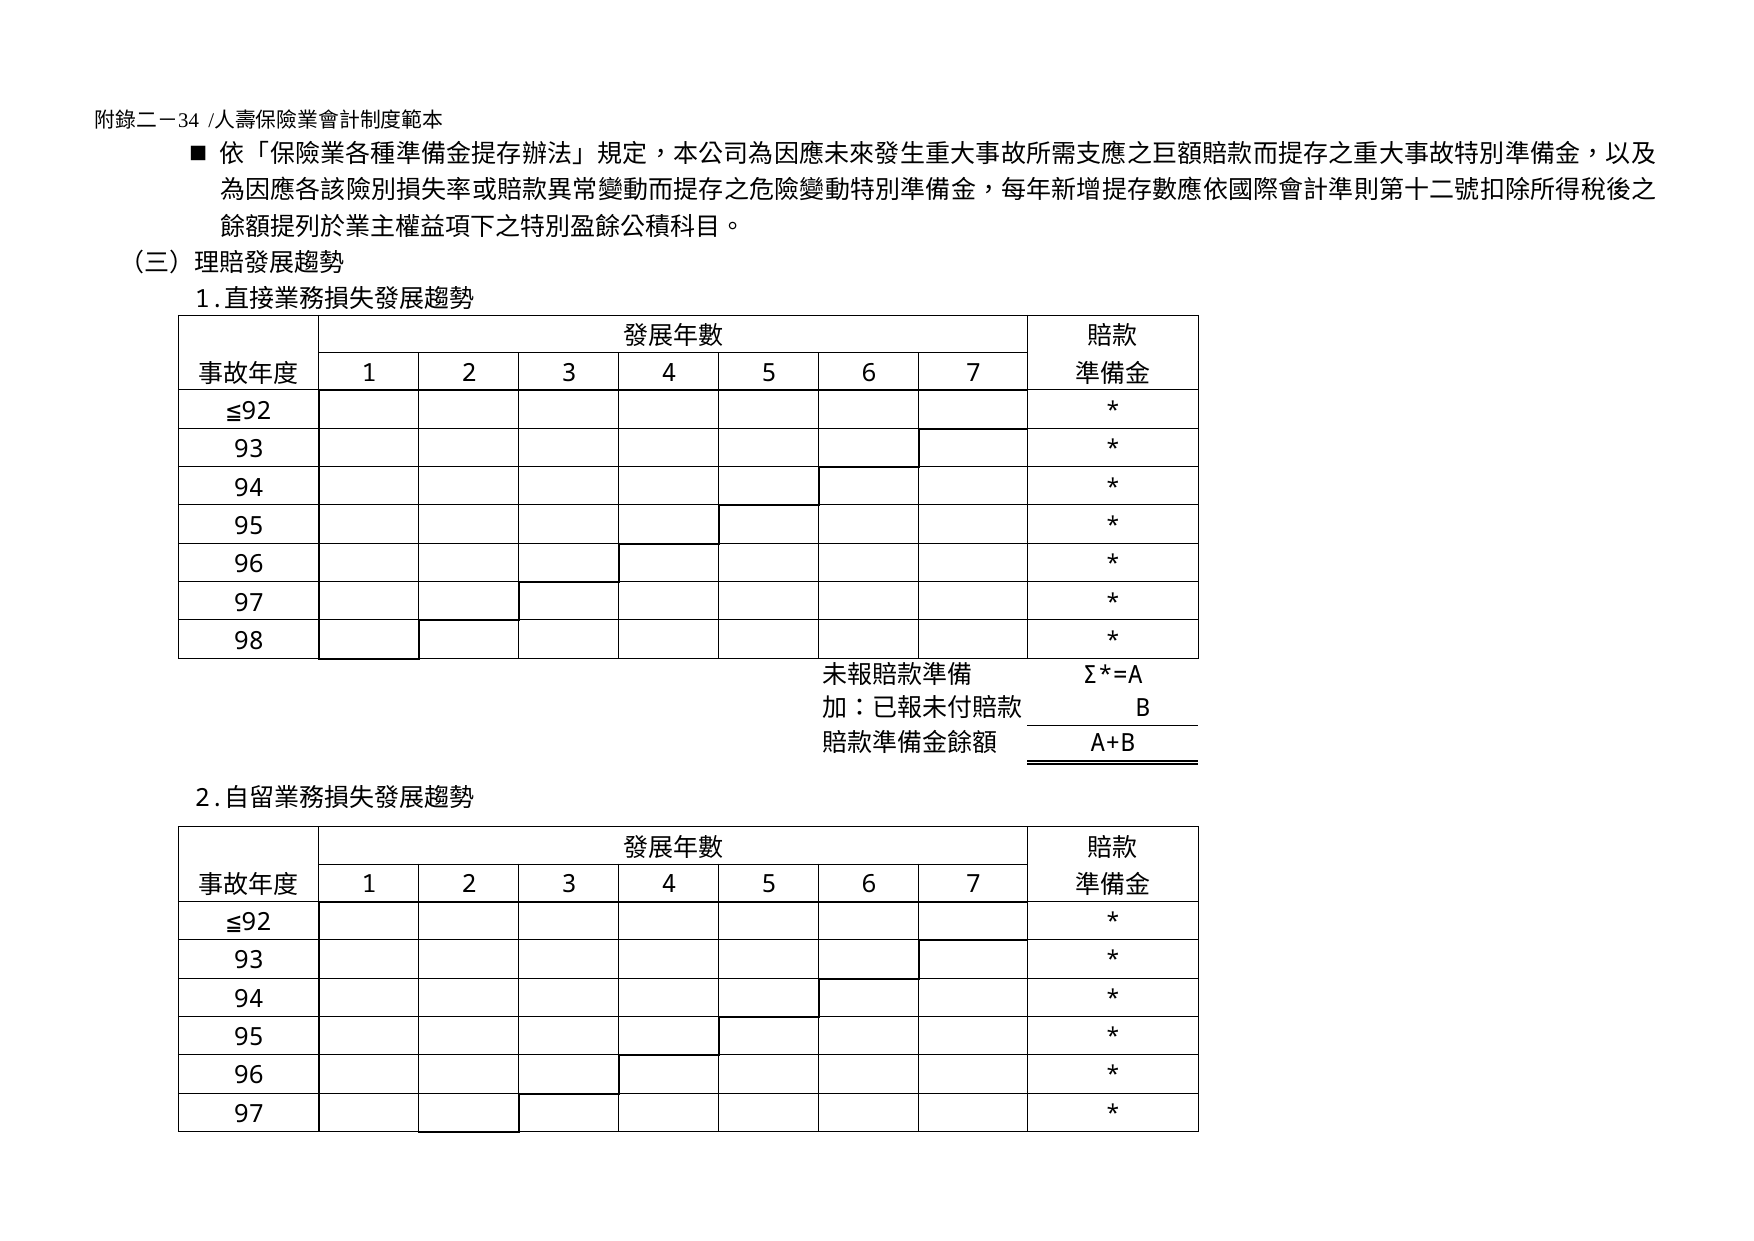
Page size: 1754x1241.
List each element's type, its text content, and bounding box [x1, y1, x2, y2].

table_cell [919, 620, 1027, 658]
table_cell [619, 903, 718, 939]
table_cell [320, 903, 418, 939]
table_cell [320, 620, 418, 658]
table_cell [819, 940, 918, 977]
table_cell [819, 505, 918, 543]
table_cell [419, 429, 518, 466]
table_cell [719, 903, 818, 939]
table_cell [519, 1055, 618, 1092]
table_cell [419, 940, 518, 977]
table_header 賠款 [1028, 827, 1198, 863]
table_cell [619, 940, 718, 977]
table_cell [320, 544, 418, 581]
table_cell 4 [619, 865, 718, 901]
table_cell [519, 505, 618, 543]
table_cell [719, 940, 818, 977]
table_cell * [1028, 620, 1198, 658]
table_cell [620, 1056, 718, 1092]
table_cell 7 [919, 865, 1027, 901]
table_cell [519, 391, 618, 428]
table_cell 2 [419, 353, 518, 389]
table_cell [720, 1018, 818, 1054]
table_cell [819, 429, 918, 466]
table_cell A+B [1027, 726, 1198, 760]
table_cell [519, 691, 619, 725]
table_cell * [1028, 582, 1198, 619]
table_cell * [1028, 1055, 1198, 1092]
table_cell [619, 1094, 718, 1131]
table_cell [320, 1017, 418, 1054]
table_cell [419, 725, 519, 760]
table_cell [920, 941, 1027, 977]
table_cell [178, 725, 319, 760]
table_cell 3 [519, 353, 618, 389]
table_cell B [1027, 691, 1198, 725]
table_cell [719, 691, 819, 725]
table_cell [519, 903, 618, 939]
table_cell [619, 620, 718, 658]
table_cell [919, 391, 1027, 428]
table_cell [819, 544, 918, 581]
table_cell [419, 391, 518, 428]
table_cell * [1028, 1094, 1198, 1131]
table_cell [419, 1094, 518, 1131]
table_cell 7 [919, 353, 1027, 389]
table_cell 事故年度 [179, 352, 318, 389]
table_cell 93 [179, 429, 318, 466]
table_cell * [1028, 544, 1198, 581]
table_header 賠款 [1028, 316, 1198, 352]
text 2.自留業務損失發展趨勢 [194, 777, 1659, 814]
table_cell 97 [179, 582, 318, 619]
text （三）理賠發展趨勢 [119, 242, 1659, 278]
table_cell [319, 660, 419, 691]
table_cell 94 [179, 467, 318, 504]
table_cell [419, 903, 518, 939]
table_cell [320, 1055, 418, 1092]
table_cell [178, 659, 319, 691]
table_cell [719, 429, 818, 466]
table_cell 6 [819, 865, 918, 901]
table_cell [719, 1094, 818, 1131]
table_cell 準備金 [1028, 864, 1198, 901]
table_cell [419, 659, 519, 691]
table_cell [619, 725, 719, 760]
table_cell 3 [519, 865, 618, 901]
table_cell [419, 1055, 518, 1092]
table_cell [719, 1055, 818, 1092]
table_cell [320, 505, 418, 543]
table_cell [619, 467, 718, 504]
table_cell 事故年度 [179, 864, 318, 901]
table_cell * [1028, 505, 1198, 543]
table_cell [719, 659, 819, 691]
table_cell [320, 467, 418, 504]
list 依「保險業各種準備金提存辦法」規定，本公司為因應未來發生重大事故所需支應之巨額賠款而提存之重大事故特別準備金，以及為因應各該險別損失率或賠款異常變動而提存之危險變動特別準備金，每年新增提存數應依國際會計準則第十二號扣除所得稅後之餘額提列於業主權益項下之特別盈餘公積科目。 [188, 133, 1659, 242]
table_cell 95 [179, 505, 318, 543]
table_cell [420, 621, 518, 658]
table_cell 未報賠款準備 [819, 659, 1027, 691]
table_cell * [1028, 429, 1198, 466]
table_cell [519, 659, 619, 691]
table_cell [320, 940, 418, 977]
table_cell [320, 391, 418, 428]
table_cell [619, 979, 718, 1016]
table_cell [919, 1055, 1027, 1092]
table_cell 95 [179, 1017, 318, 1054]
table_cell 2 [419, 865, 518, 901]
table_cell ≦92 [179, 902, 318, 939]
table_cell * [1028, 902, 1198, 939]
table_cell [719, 725, 819, 760]
table_header [179, 316, 318, 352]
table_cell [519, 940, 618, 977]
table_cell [519, 979, 618, 1016]
table_cell 98 [179, 620, 318, 658]
table_cell [620, 545, 718, 581]
table_cell [419, 505, 518, 543]
text 1.直接業務損失發展趨勢 [169, 278, 1659, 315]
table_cell 5 [719, 865, 818, 901]
table_cell [419, 1017, 518, 1054]
table_cell [719, 582, 818, 619]
table_cell [820, 468, 918, 504]
table_cell [520, 583, 618, 619]
table_cell 96 [179, 1055, 318, 1092]
table_cell 賠款準備金餘額 [819, 725, 1027, 760]
table_cell [920, 430, 1027, 466]
table_cell * [1028, 390, 1198, 428]
table_cell [919, 582, 1027, 619]
table_cell [320, 582, 418, 619]
table_cell [819, 903, 918, 939]
table_header [179, 827, 318, 863]
table_cell [919, 505, 1027, 543]
table_cell [719, 391, 818, 428]
table_cell [819, 1017, 918, 1054]
table_cell [919, 544, 1027, 581]
table_cell 97 [179, 1094, 318, 1131]
table_cell 5 [719, 353, 818, 389]
table_cell Σ*=A [1027, 659, 1198, 691]
table_cell [419, 979, 518, 1016]
table_cell [519, 467, 618, 504]
table_cell * [1028, 467, 1198, 504]
table_cell [419, 467, 518, 504]
table_cell [919, 979, 1027, 1016]
table_cell ≦92 [179, 390, 318, 428]
table_cell [519, 1017, 618, 1054]
table_cell 1 [319, 865, 418, 901]
table_header 發展年數 [319, 316, 1027, 352]
table_cell [720, 506, 818, 543]
table_cell [719, 544, 818, 581]
table_cell 94 [179, 979, 318, 1016]
table_cell [819, 582, 918, 619]
table_cell 96 [179, 544, 318, 581]
table_cell [419, 691, 519, 725]
table_cell * [1028, 940, 1198, 977]
table_cell [519, 620, 618, 658]
table_cell 準備金 [1028, 352, 1198, 389]
table_cell * [1028, 979, 1198, 1016]
table_cell [520, 1095, 618, 1131]
table_cell [919, 903, 1027, 939]
table_cell [919, 1094, 1027, 1131]
table_cell [619, 659, 719, 691]
table_cell [320, 979, 418, 1016]
table_cell [419, 544, 518, 581]
table_cell [819, 620, 918, 658]
table_cell [519, 725, 619, 760]
table_cell [419, 582, 518, 619]
table_cell 加：已報未付賠款 [819, 691, 1027, 725]
table_cell [319, 691, 419, 725]
table_cell [619, 582, 718, 619]
table_header 發展年數 [319, 827, 1027, 863]
table_cell * [1028, 1017, 1198, 1054]
table_cell [619, 429, 718, 466]
table_cell [519, 429, 618, 466]
table_cell [819, 1055, 918, 1092]
table_cell [178, 691, 319, 725]
table_cell [819, 391, 918, 428]
table_cell [820, 980, 918, 1016]
table_cell [319, 725, 419, 760]
table_cell [619, 391, 718, 428]
table_cell 4 [619, 353, 718, 389]
table_cell [320, 429, 418, 466]
table_cell [519, 544, 618, 581]
table_cell [719, 979, 818, 1016]
table_cell 6 [819, 353, 918, 389]
table_cell 1 [319, 353, 418, 389]
table_cell [719, 620, 818, 658]
table_cell [919, 467, 1027, 504]
table_cell [320, 1094, 418, 1131]
table_cell [919, 1017, 1027, 1054]
table_cell 93 [179, 940, 318, 977]
table_cell [619, 1017, 718, 1054]
table_cell [619, 691, 719, 725]
table_cell [719, 467, 818, 504]
table_cell [619, 505, 718, 543]
table_cell [819, 1094, 918, 1131]
